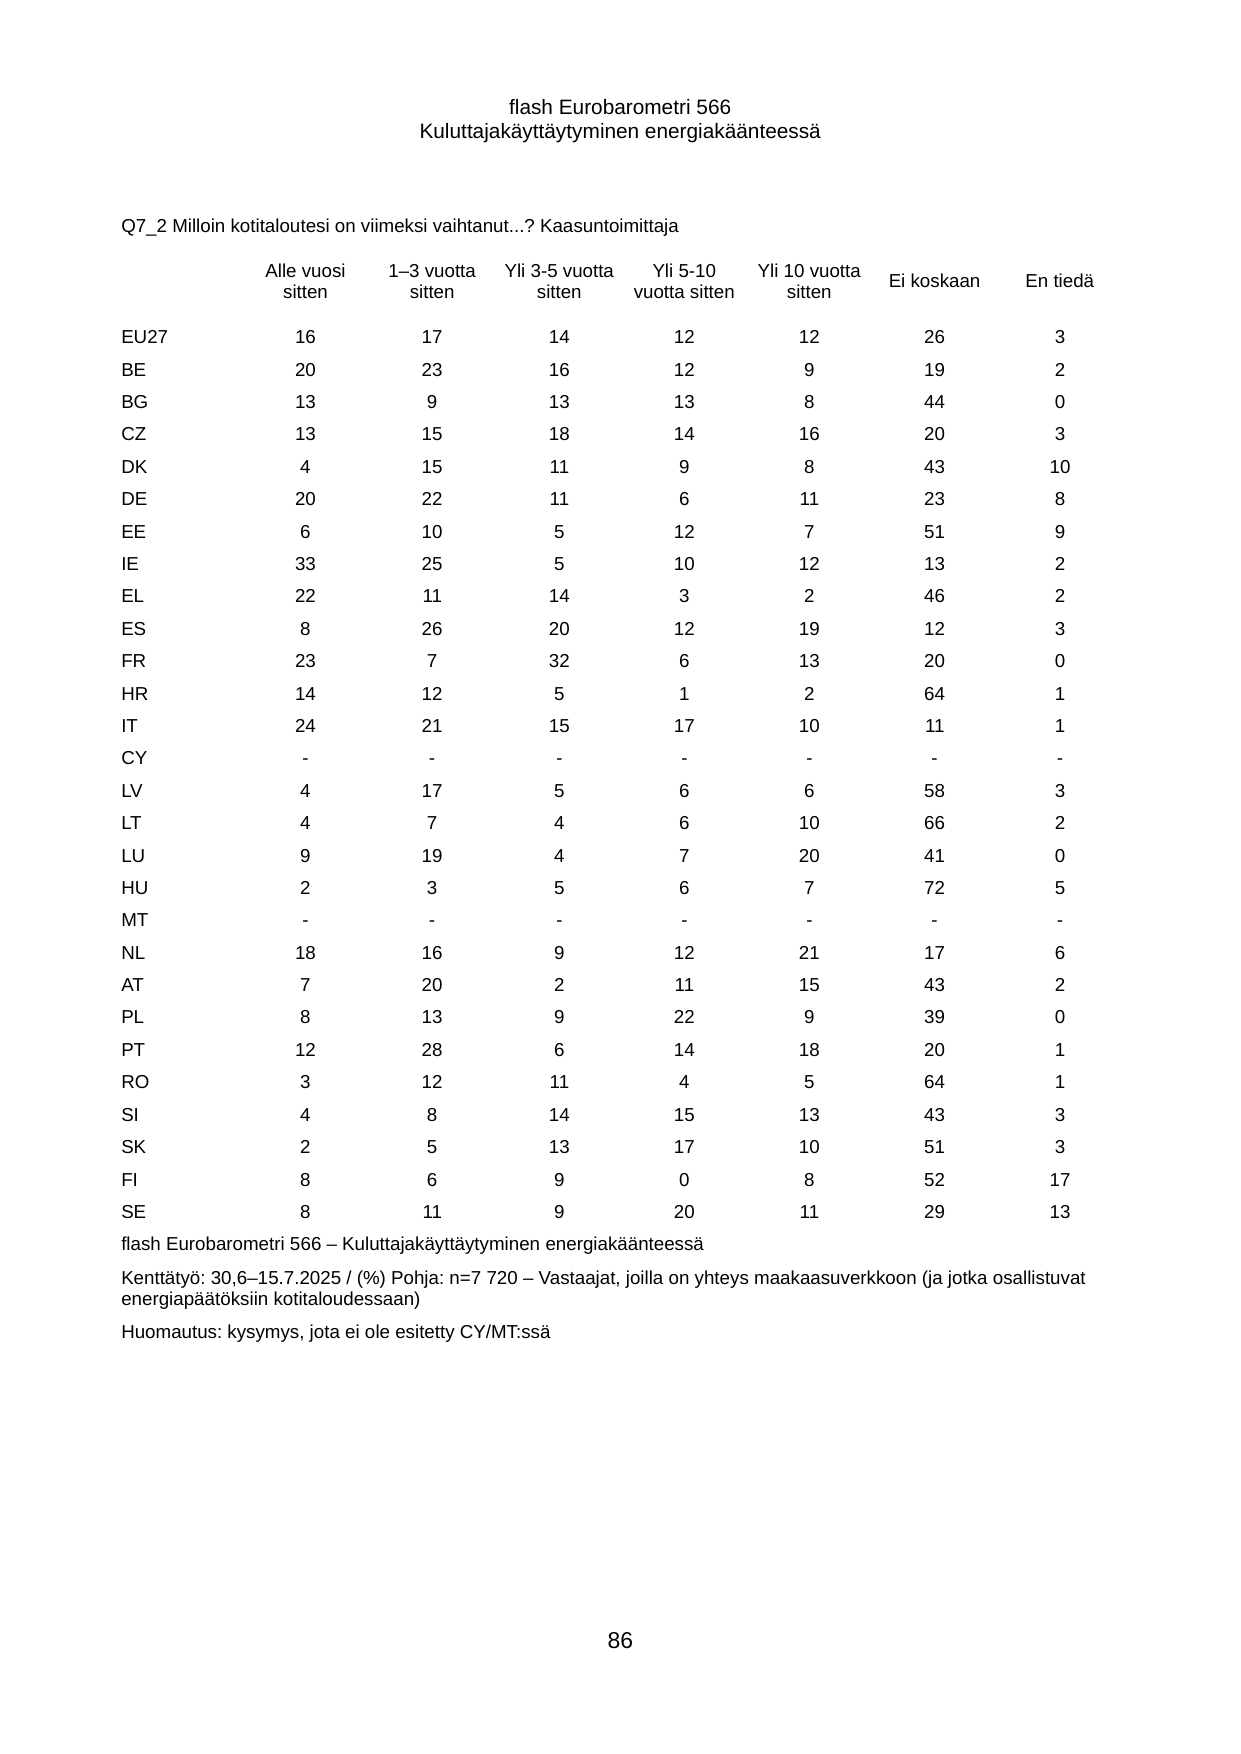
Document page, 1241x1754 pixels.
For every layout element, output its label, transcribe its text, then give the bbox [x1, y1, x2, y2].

table_cell 33 [243, 548, 367, 580]
table_cell Huomautus: kysymys, jota ei ole esitetty CY/MT:ssä [118, 1316, 1122, 1348]
table_cell 0 [997, 839, 1122, 871]
table_cell 25 [367, 548, 497, 580]
table_cell - [872, 742, 997, 774]
table_cell 2 [997, 969, 1122, 1001]
table_cell HR [118, 677, 243, 709]
table_cell LV [118, 774, 243, 807]
table_cell 66 [872, 807, 997, 839]
table_cell 8 [997, 483, 1122, 515]
table_cell 29 [872, 1195, 997, 1228]
table_cell 11 [872, 709, 997, 742]
table_cell 26 [367, 612, 497, 644]
table_cell 9 [497, 1163, 622, 1195]
table_cell 12 [622, 515, 747, 547]
table_cell NL [118, 936, 243, 968]
table_cell 15 [747, 969, 872, 1001]
table_cell 13 [997, 1195, 1122, 1228]
table_cell 20 [243, 353, 367, 385]
table_cell 21 [367, 709, 497, 742]
table_cell 18 [243, 936, 367, 968]
table_cell 26 [872, 321, 997, 353]
table_cell 5 [497, 548, 622, 580]
table_cell 12 [243, 1033, 367, 1066]
table_cell CZ [118, 418, 243, 450]
table_cell 3 [997, 1098, 1122, 1131]
table_cell IT [118, 709, 243, 742]
table_cell 13 [367, 1001, 497, 1033]
table_cell 15 [497, 709, 622, 742]
table_cell 12 [747, 548, 872, 580]
table_cell 11 [622, 969, 747, 1001]
table_cell 12 [622, 353, 747, 385]
table_cell 7 [367, 645, 497, 677]
table_cell 10 [747, 709, 872, 742]
table_cell 20 [367, 969, 497, 1001]
table_cell 5 [497, 515, 622, 547]
table_cell 8 [243, 1001, 367, 1033]
table_cell - [622, 742, 747, 774]
table_cell FR [118, 645, 243, 677]
table_cell 20 [622, 1195, 747, 1228]
table_cell 3 [997, 612, 1122, 644]
table_cell 4 [243, 807, 367, 839]
table_cell 20 [747, 839, 872, 871]
table_cell 8 [243, 1163, 367, 1195]
table_cell 7 [622, 839, 747, 871]
table_cell Yli 3-5 vuotta sitten [497, 241, 622, 321]
table_cell 13 [622, 385, 747, 418]
table_cell 9 [497, 936, 622, 968]
table_cell SE [118, 1195, 243, 1228]
table_cell 17 [872, 936, 997, 968]
table_cell En tiedä [997, 241, 1122, 321]
table_cell 2 [997, 580, 1122, 612]
table_cell 16 [367, 936, 497, 968]
table_cell 9 [497, 1001, 622, 1033]
table_cell 10 [747, 807, 872, 839]
table_cell 6 [997, 936, 1122, 968]
table_cell 3 [367, 871, 497, 904]
table_cell - [997, 742, 1122, 774]
table_cell 1–3 vuotta sitten [367, 241, 497, 321]
table_cell 9 [747, 353, 872, 385]
table_cell 14 [497, 321, 622, 353]
table_cell 3 [622, 580, 747, 612]
table_cell - [243, 904, 367, 936]
table_cell flash Eurobarometri 566 – Kuluttajakäyttäytyminen energiakäänteessä [118, 1228, 1122, 1260]
table_cell 12 [622, 936, 747, 968]
table_cell 0 [997, 645, 1122, 677]
table_cell 6 [622, 483, 747, 515]
table_cell 12 [367, 1066, 497, 1098]
table_cell 64 [872, 677, 997, 709]
table_cell 23 [243, 645, 367, 677]
table_cell 4 [497, 807, 622, 839]
table_cell PL [118, 1001, 243, 1033]
table_cell 9 [997, 515, 1122, 547]
table_cell EU27 [118, 321, 243, 353]
table_cell 18 [747, 1033, 872, 1066]
table_cell 5 [497, 774, 622, 807]
table_cell - [367, 742, 497, 774]
table_cell - [872, 904, 997, 936]
table_cell PT [118, 1033, 243, 1066]
table_cell 6 [367, 1163, 497, 1195]
table_cell 20 [872, 645, 997, 677]
table_cell 2 [997, 353, 1122, 385]
table_cell 17 [367, 774, 497, 807]
table_cell 10 [997, 450, 1122, 483]
table_cell 14 [622, 1033, 747, 1066]
table_header Q7_2 Milloin kotitaloutesi on viimeksi vaihtanut...? Kaasuntoimittaja [118, 209, 1122, 241]
table_cell EE [118, 515, 243, 547]
table_cell 51 [872, 515, 997, 547]
table_cell 13 [747, 1098, 872, 1131]
table_cell 2 [243, 1131, 367, 1163]
table_cell ES [118, 612, 243, 644]
table_cell 2 [497, 969, 622, 1001]
table_cell 5 [367, 1131, 497, 1163]
table_cell 10 [622, 548, 747, 580]
table_cell 10 [367, 515, 497, 547]
table_cell 23 [367, 353, 497, 385]
table_cell 7 [747, 515, 872, 547]
table_cell BG [118, 385, 243, 418]
table_cell 9 [367, 385, 497, 418]
table_cell 13 [872, 548, 997, 580]
table_cell SK [118, 1131, 243, 1163]
table_cell 11 [367, 1195, 497, 1228]
table_cell 20 [872, 418, 997, 450]
table_cell Alle vuosi sitten [243, 241, 367, 321]
table_cell SI [118, 1098, 243, 1131]
table_cell 8 [747, 1163, 872, 1195]
table_cell 1 [622, 677, 747, 709]
table_cell 11 [497, 1066, 622, 1098]
table_cell 2 [747, 677, 872, 709]
table_cell EL [118, 580, 243, 612]
table_cell Kenttätyö: 30,6–15.7.2025 / (%) Pohja: n=7 720 – Vastaajat, joilla on yhteys maakaasuverkkoon (ja jotka osallistuvat energiapäätöksiin kotitaloudessaan) [118, 1260, 1122, 1316]
table_cell 44 [872, 385, 997, 418]
table_cell 13 [747, 645, 872, 677]
table_cell - [243, 742, 367, 774]
table_cell RO [118, 1066, 243, 1098]
table_cell 18 [497, 418, 622, 450]
table_cell 2 [997, 548, 1122, 580]
table_cell 13 [243, 385, 367, 418]
table_cell 51 [872, 1131, 997, 1163]
table_cell 1 [997, 1066, 1122, 1098]
table_cell 0 [997, 385, 1122, 418]
table_cell 4 [497, 839, 622, 871]
table_cell 14 [497, 1098, 622, 1131]
table_cell 16 [243, 321, 367, 353]
table_cell 4 [243, 774, 367, 807]
table_cell 22 [243, 580, 367, 612]
table_cell 0 [622, 1163, 747, 1195]
table_cell 2 [997, 807, 1122, 839]
table_cell 7 [243, 969, 367, 1001]
table_cell 4 [243, 1098, 367, 1131]
table_cell 13 [497, 1131, 622, 1163]
table_cell Yli 5-10 vuotta sitten [622, 241, 747, 321]
table_cell 22 [622, 1001, 747, 1033]
table_cell 12 [367, 677, 497, 709]
table_cell 9 [243, 839, 367, 871]
table_cell - [367, 904, 497, 936]
table_cell 28 [367, 1033, 497, 1066]
table_cell 32 [497, 645, 622, 677]
table_cell 14 [243, 677, 367, 709]
table_cell 46 [872, 580, 997, 612]
table_cell 9 [497, 1195, 622, 1228]
table_cell 41 [872, 839, 997, 871]
table_cell 22 [367, 483, 497, 515]
table_cell LU [118, 839, 243, 871]
table_cell 52 [872, 1163, 997, 1195]
table_cell DK [118, 450, 243, 483]
table_cell 14 [497, 580, 622, 612]
table_cell 12 [872, 612, 997, 644]
table_cell 19 [872, 353, 997, 385]
table_cell 9 [747, 1001, 872, 1033]
table_cell 4 [622, 1066, 747, 1098]
table_cell 13 [497, 385, 622, 418]
table_cell 19 [367, 839, 497, 871]
table_cell FI [118, 1163, 243, 1195]
table_cell IE [118, 548, 243, 580]
table_cell 15 [367, 418, 497, 450]
table_cell 8 [747, 385, 872, 418]
table_cell 17 [367, 321, 497, 353]
table_cell 1 [997, 677, 1122, 709]
table_cell 11 [497, 483, 622, 515]
table_cell 0 [997, 1001, 1122, 1033]
table_cell 15 [367, 450, 497, 483]
table_cell - [497, 904, 622, 936]
table_cell 9 [622, 450, 747, 483]
table_cell 5 [997, 871, 1122, 904]
table_cell 43 [872, 1098, 997, 1131]
table_cell 43 [872, 969, 997, 1001]
table_cell Yli 10 vuotta sitten [747, 241, 872, 321]
table_cell 1 [997, 709, 1122, 742]
table_cell 4 [243, 450, 367, 483]
table_cell LT [118, 807, 243, 839]
table_cell - [747, 904, 872, 936]
table_cell Ei koskaan [872, 241, 997, 321]
table_cell 3 [997, 418, 1122, 450]
table_cell 3 [997, 774, 1122, 807]
table_cell BE [118, 353, 243, 385]
table_cell 11 [747, 483, 872, 515]
table_cell 64 [872, 1066, 997, 1098]
table_cell 13 [243, 418, 367, 450]
table_cell 11 [747, 1195, 872, 1228]
table_cell 3 [243, 1066, 367, 1098]
table_cell 2 [747, 580, 872, 612]
table_cell 6 [243, 515, 367, 547]
table_cell 8 [747, 450, 872, 483]
table_cell 17 [622, 1131, 747, 1163]
table_cell 12 [622, 612, 747, 644]
table_cell 5 [497, 871, 622, 904]
table_cell 6 [622, 774, 747, 807]
table_cell 12 [622, 321, 747, 353]
table_cell 6 [622, 645, 747, 677]
table_cell 6 [497, 1033, 622, 1066]
table_cell 6 [622, 871, 747, 904]
table_cell 43 [872, 450, 997, 483]
table_cell 12 [747, 321, 872, 353]
table_cell 5 [497, 677, 622, 709]
table_cell 72 [872, 871, 997, 904]
table_cell 21 [747, 936, 872, 968]
table_cell 16 [747, 418, 872, 450]
table_cell 11 [497, 450, 622, 483]
table_cell 3 [997, 1131, 1122, 1163]
table_cell 17 [622, 709, 747, 742]
table_cell 10 [747, 1131, 872, 1163]
table_cell 16 [497, 353, 622, 385]
table_cell 20 [872, 1033, 997, 1066]
table_cell 3 [997, 321, 1122, 353]
table_cell - [997, 904, 1122, 936]
table_cell 24 [243, 709, 367, 742]
table_cell 1 [997, 1033, 1122, 1066]
table_cell 8 [243, 612, 367, 644]
table_cell 23 [872, 483, 997, 515]
table_cell - [747, 742, 872, 774]
table_cell - [497, 742, 622, 774]
table_cell AT [118, 969, 243, 1001]
table_cell 58 [872, 774, 997, 807]
table_cell 2 [243, 871, 367, 904]
table_cell 20 [243, 483, 367, 515]
table_cell 15 [622, 1098, 747, 1131]
table_cell - [622, 904, 747, 936]
table_cell 8 [367, 1098, 497, 1131]
table_cell HU [118, 871, 243, 904]
table_cell 7 [367, 807, 497, 839]
table_cell 14 [622, 418, 747, 450]
table_cell 20 [497, 612, 622, 644]
table_cell 8 [243, 1195, 367, 1228]
table_cell 6 [622, 807, 747, 839]
table_cell 5 [747, 1066, 872, 1098]
table_cell CY [118, 742, 243, 774]
table_cell MT [118, 904, 243, 936]
table_cell 19 [747, 612, 872, 644]
table_cell [118, 241, 243, 321]
table_cell 39 [872, 1001, 997, 1033]
table_cell 7 [747, 871, 872, 904]
table_cell 11 [367, 580, 497, 612]
table_cell 6 [747, 774, 872, 807]
table_cell DE [118, 483, 243, 515]
table_cell 17 [997, 1163, 1122, 1195]
